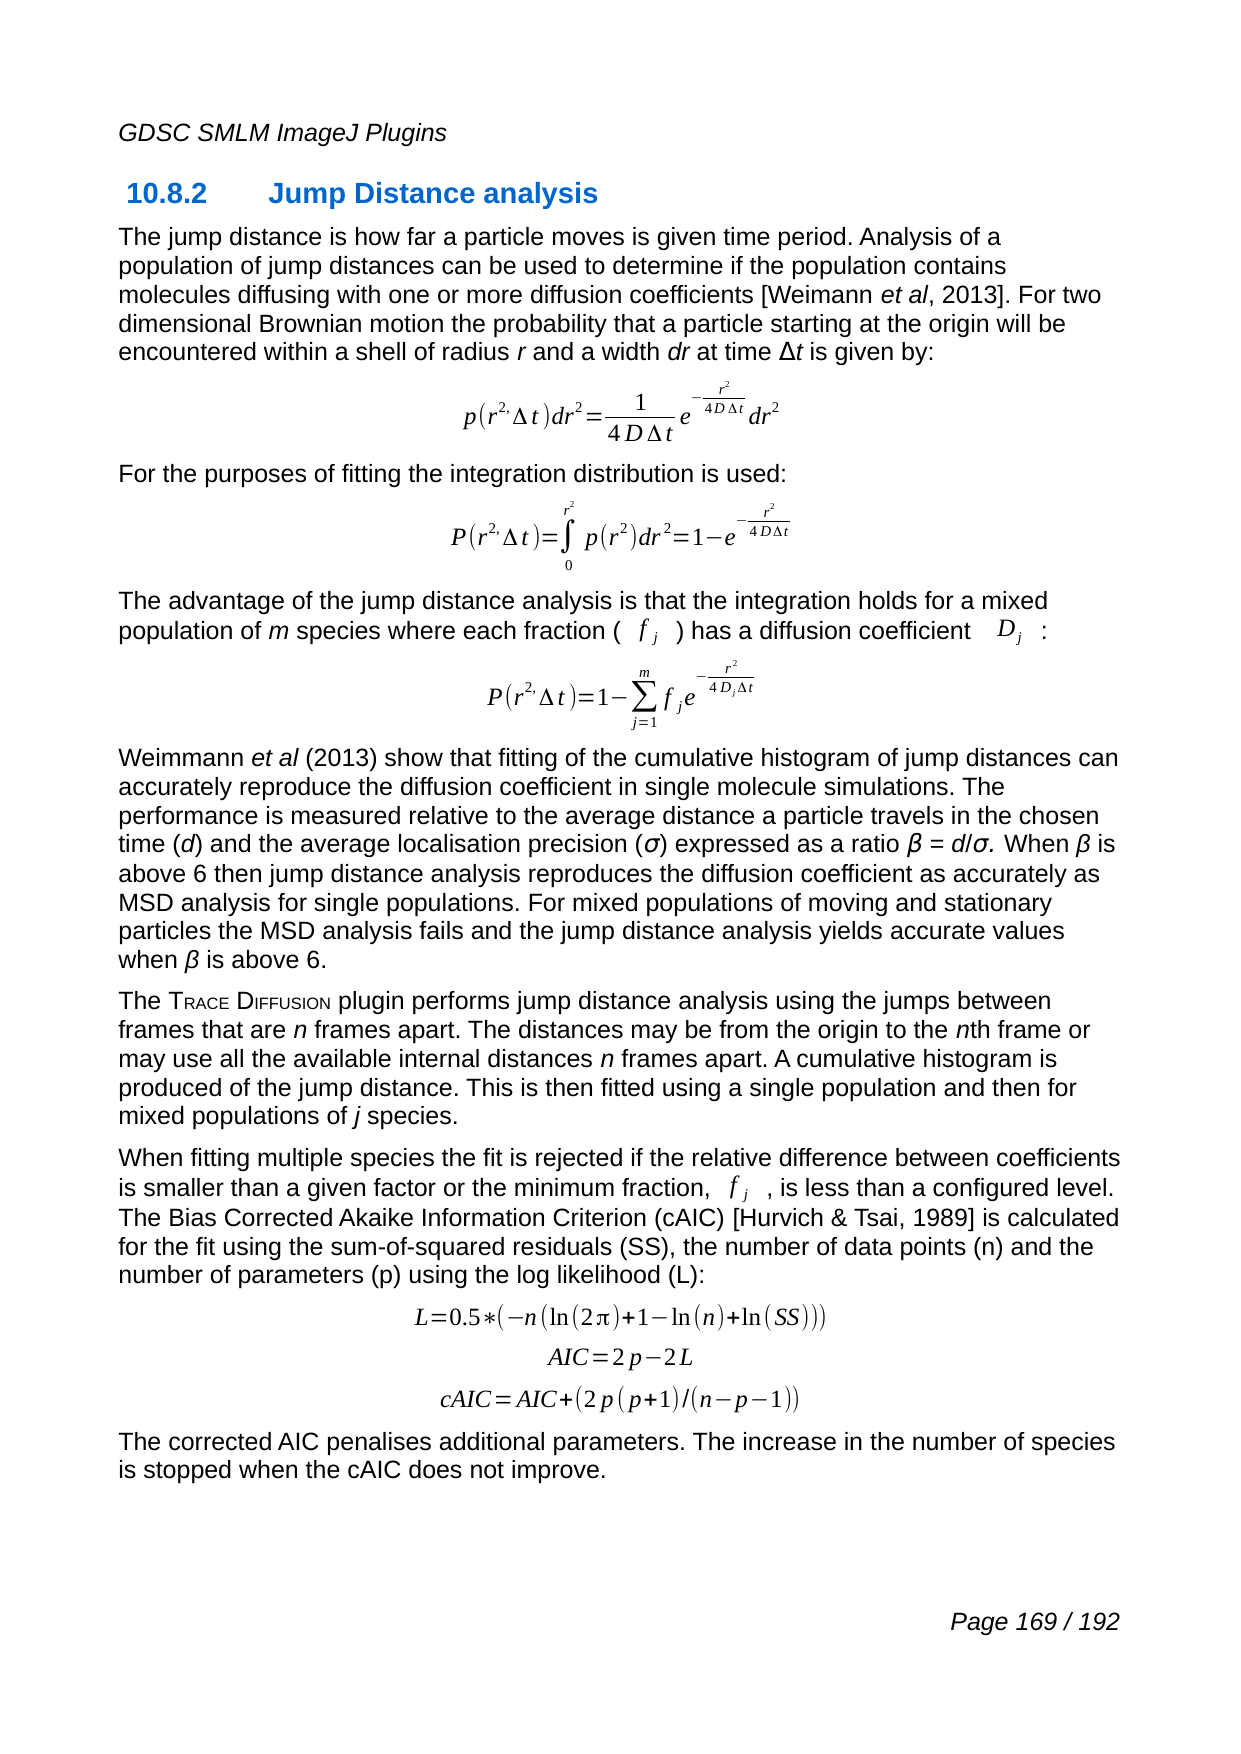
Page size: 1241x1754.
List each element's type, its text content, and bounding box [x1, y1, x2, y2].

text The corrected AIC penalises additional parameters. The increase in the number of species is stopped when the cAIC does not improve. [118, 1426, 1122, 1484]
text The jump distance is how far a particle moves is given time period. Analysis of a population of jump distances can be used to determine if the population contains molecules diffusing with one or more diffusion coefficients [Weimann et al, 2013]. For two dimensional Brownian motion the probability that a particle starting at the origin will be encountered within a shell of radius r and a width dr at time Δt is given by: [118, 222, 1122, 367]
text The advantage of the jump distance analysis is that the integration holds for a mixed population of m species where each fraction () has a diffusion coefficient : [118, 586, 1122, 646]
subtitle Jump Distance analysis [118, 176, 1122, 210]
text Weimmann et al (2013) show that fitting of the cumulative histogram of jump distances can accurately reproduce the diffusion coefficient in single molecule simulations. The performance is measured relative to the average distance a particle travels in the chosen time (d) and the average localisation precision (σ) expressed as a ratio β = d/σ. When β is above 6 then jump distance analysis reproduces the diffusion coefficient as accurately as MSD analysis for single populations. For mixed populations of moving and stationary particles the MSD analysis fails and the jump distance analysis yields accurate values when β is above 6. [118, 743, 1122, 974]
text The Trace Diffusion plugin performs jump distance analysis using the jumps between frames that are n frames apart. The distances may be from the origin to the nth frame or may use all the available internal distances n frames apart. A cumulative histogram is produced of the jump distance. This is then fitted using a single population and then for mixed populations of j species. [118, 986, 1122, 1130]
text When fitting multiple species the fit is rejected if the relative difference between coefficients is smaller than a given factor or the minimum fraction,, is less than a configured level. The Bias Corrected Akaike Information Criterion (cAIC) [Hurvich & Tsai, 1989] is calculated for the fit using the sum-of-squared residuals (SS), the number of data points (n) and the number of parameters (p) using the log likelihood (L): [118, 1143, 1122, 1289]
text For the purposes of fitting the integration distribution is used: [118, 459, 1122, 488]
